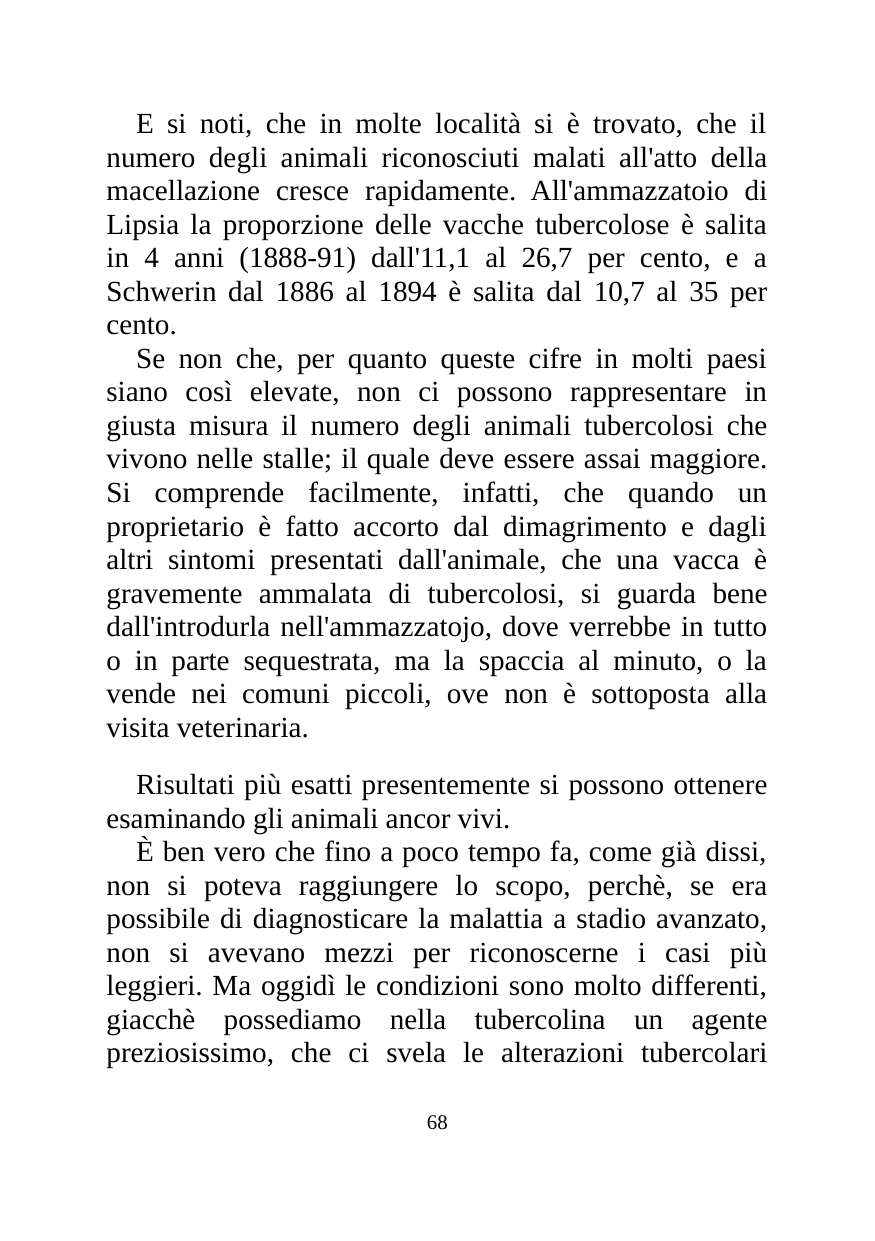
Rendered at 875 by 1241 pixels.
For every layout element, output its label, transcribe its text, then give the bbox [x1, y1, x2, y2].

text Se non che, per quanto queste cifre in molti paesi siano così elevate, non ci possono rappresentare in giusta misura il numero degli animali tubercolosi che vivono nelle stalle; il quale deve essere assai maggiore. Si comprende facilmente, infatti, che quando un proprietario è fatto accorto dal dimagrimento e dagli altri sintomi presentati dall'animale, che una vacca è gravemente ammalata di tubercolosi, si guarda bene dall'introdurla nell'ammazzatojo, dove verrebbe in tutto o in parte sequestrata, ma la spaccia al minuto, o la vende nei comuni piccoli, ove non è sottoposta alla visita veterinaria. [106, 341, 768, 743]
text E si noti, che in molte località si è trovato, che il numero degli animali riconosciuti malati all'atto della macellazione cresce rapidamente. All'ammazzatoio di Lipsia la proporzione delle vacche tubercolose è salita in 4 anni (1888-91) dall'11,1 al 26,7 per cento, e a Schwerin dal 1886 al 1894 è salita dal 10,7 al 35 per cento. [106, 106, 768, 341]
text È ben vero che fino a poco tempo fa, come già dissi, non si poteva raggiungere lo scopo, perchè, se era possibile di diagnosticare la malattia a stadio avanzato, non si avevano mezzi per riconoscerne i casi più leggieri. Ma oggidì le condizioni sono molto differenti, giacchè possediamo nella tubercolina un agente preziosissimo, che ci svela le alterazioni tubercolari [106, 834, 768, 1069]
text Risultati più esatti presentemente si possono ottenere esaminando gli animali ancor vivi. [106, 767, 768, 834]
